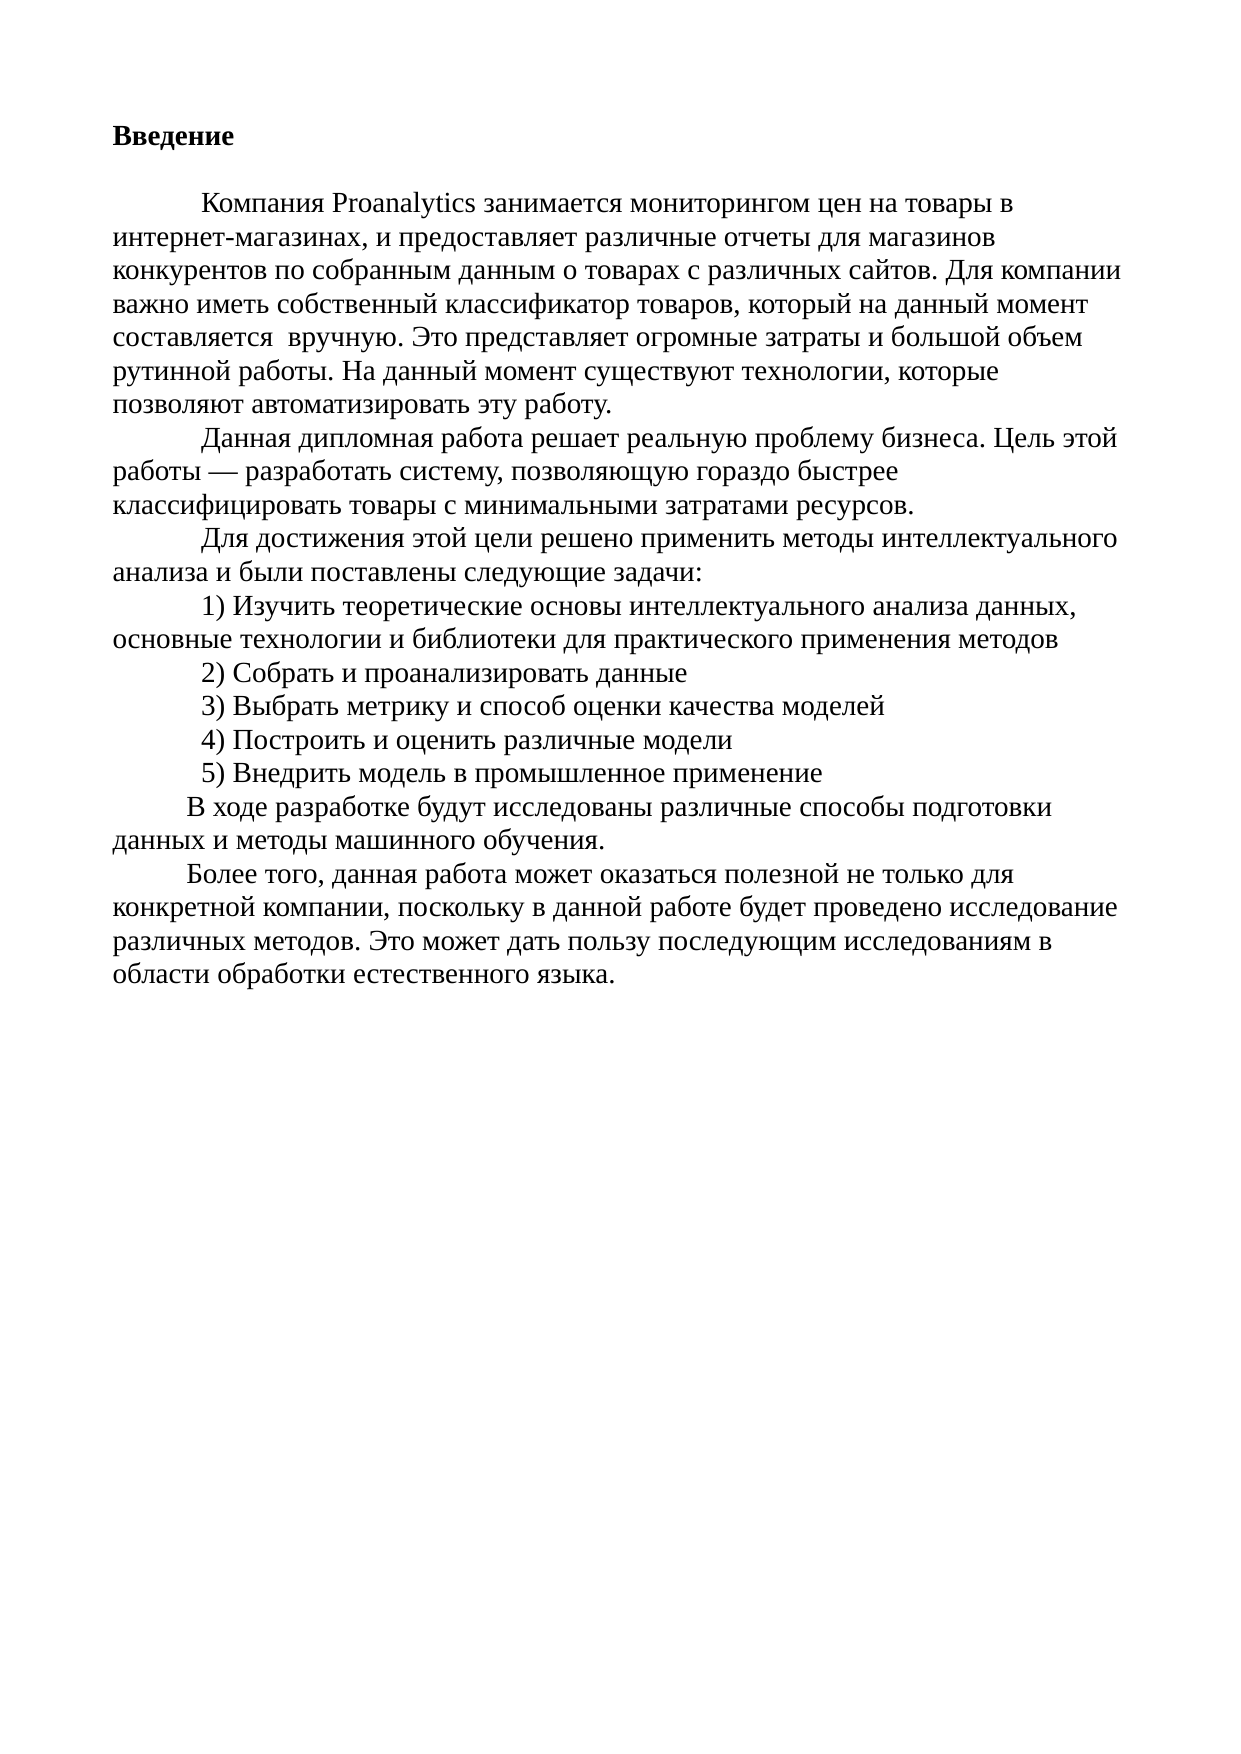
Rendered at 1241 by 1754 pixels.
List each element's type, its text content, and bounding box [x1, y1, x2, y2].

text 3) Выбрать метрику и способ оценки качества моделей [112, 688, 1122, 722]
text 4) Построить и оценить различные модели [112, 722, 1122, 755]
text 5) Внедрить модель в промышленное применение [112, 755, 1122, 789]
text Введение [112, 118, 1122, 152]
text Для достижения этой цели решено применить методы интеллектуального анализа и были поставлены следующие задачи: [112, 521, 1122, 588]
text Компания Proanalytics занимается мониторингом цен на товары в интернет-магазинах, и предоставляет различные отчеты для магазинов конкурентов по собранным данным о товарах с различных сайтов. Для компании важно иметь собственный классификатор товаров, который на данный момент составляется вручную. Это представляет огромные затраты и большой объем рутинной работы. На данный момент существуют технологии, которые позволяют автоматизировать эту работу. [112, 185, 1122, 420]
text 1) Изучить теоретические основы интеллектуального анализа данных, основные технологии и библиотеки для практического применения методов [112, 588, 1122, 655]
text 2) Собрать и проанализировать данные [112, 655, 1122, 688]
text Более того, данная работа может оказаться полезной не только для конкретной компании, поскольку в данной работе будет проведено исследование различных методов. Это может дать пользу последующим исследованиям в области обработки естественного языка. [112, 856, 1122, 990]
text Данная дипломная работа решает реальную проблему бизнеса. Цель этой работы — разработать систему, позволяющую гораздо быстрее классифицировать товары с минимальными затратами ресурсов. [112, 420, 1122, 521]
text В ходе разработке будут исследованы различные способы подготовки данных и методы машинного обучения. [112, 789, 1122, 856]
